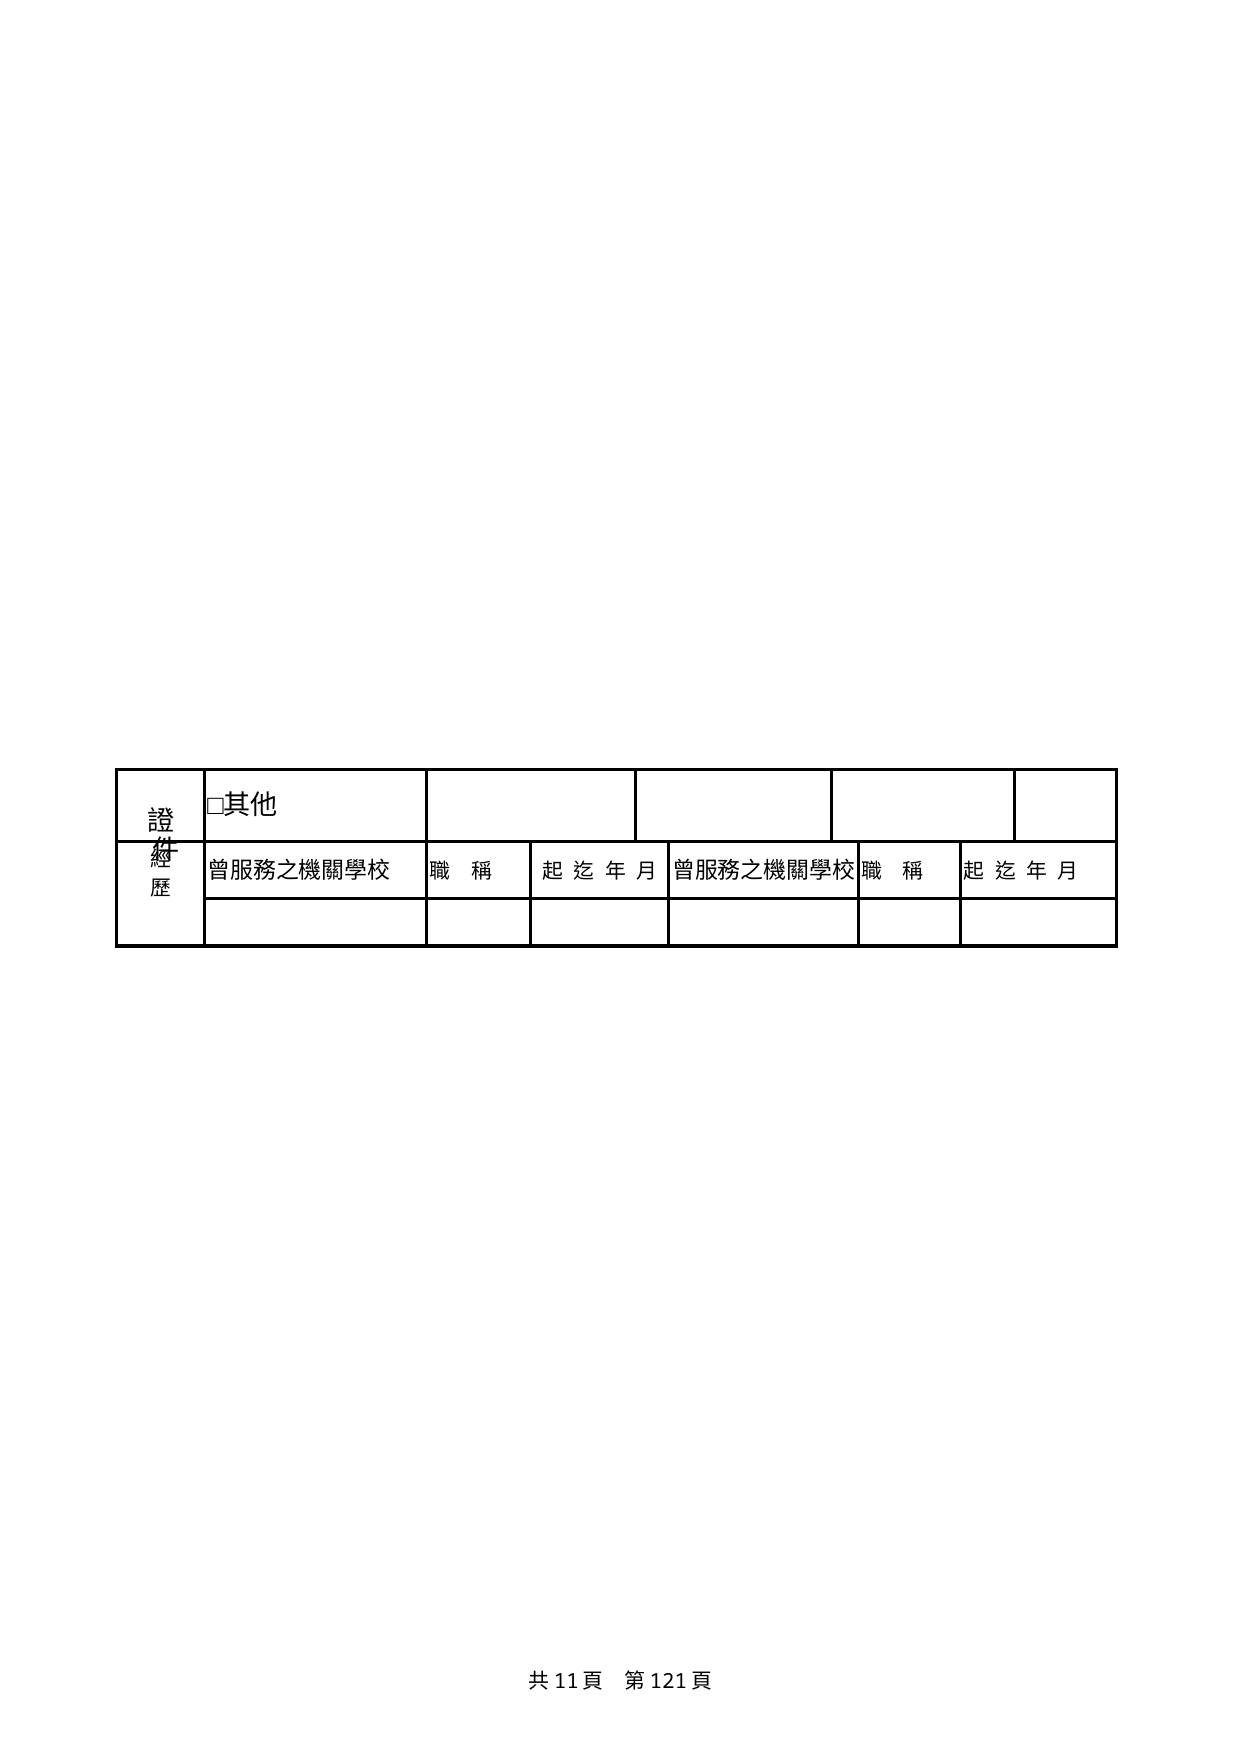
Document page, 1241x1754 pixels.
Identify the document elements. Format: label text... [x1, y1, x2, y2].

table_cell [428, 771, 600, 840]
table_cell [428, 900, 529, 944]
table_cell 起 迄 年 月 [532, 843, 667, 897]
table_cell 職 稱 [428, 843, 529, 897]
table_cell [1016, 771, 1115, 840]
table_cell [860, 900, 959, 944]
table_cell [637, 771, 830, 840]
table_cell □其他 [206, 771, 425, 840]
table_cell [670, 900, 857, 944]
table_cell [206, 900, 425, 944]
table_cell 經 歷 [118, 843, 203, 944]
table_cell [600, 771, 634, 840]
table_cell 應 繳 驗 證 件 [118, 771, 203, 840]
table_cell [833, 771, 1013, 840]
table_cell 職 稱 [860, 843, 959, 897]
table_cell 起 迄 年 月 [962, 843, 1115, 897]
table_cell 曾服務之機關學校 [670, 843, 857, 897]
table_cell [532, 900, 667, 944]
table_cell 曾服務之機關學校 [206, 843, 425, 897]
table_cell [962, 900, 1115, 944]
